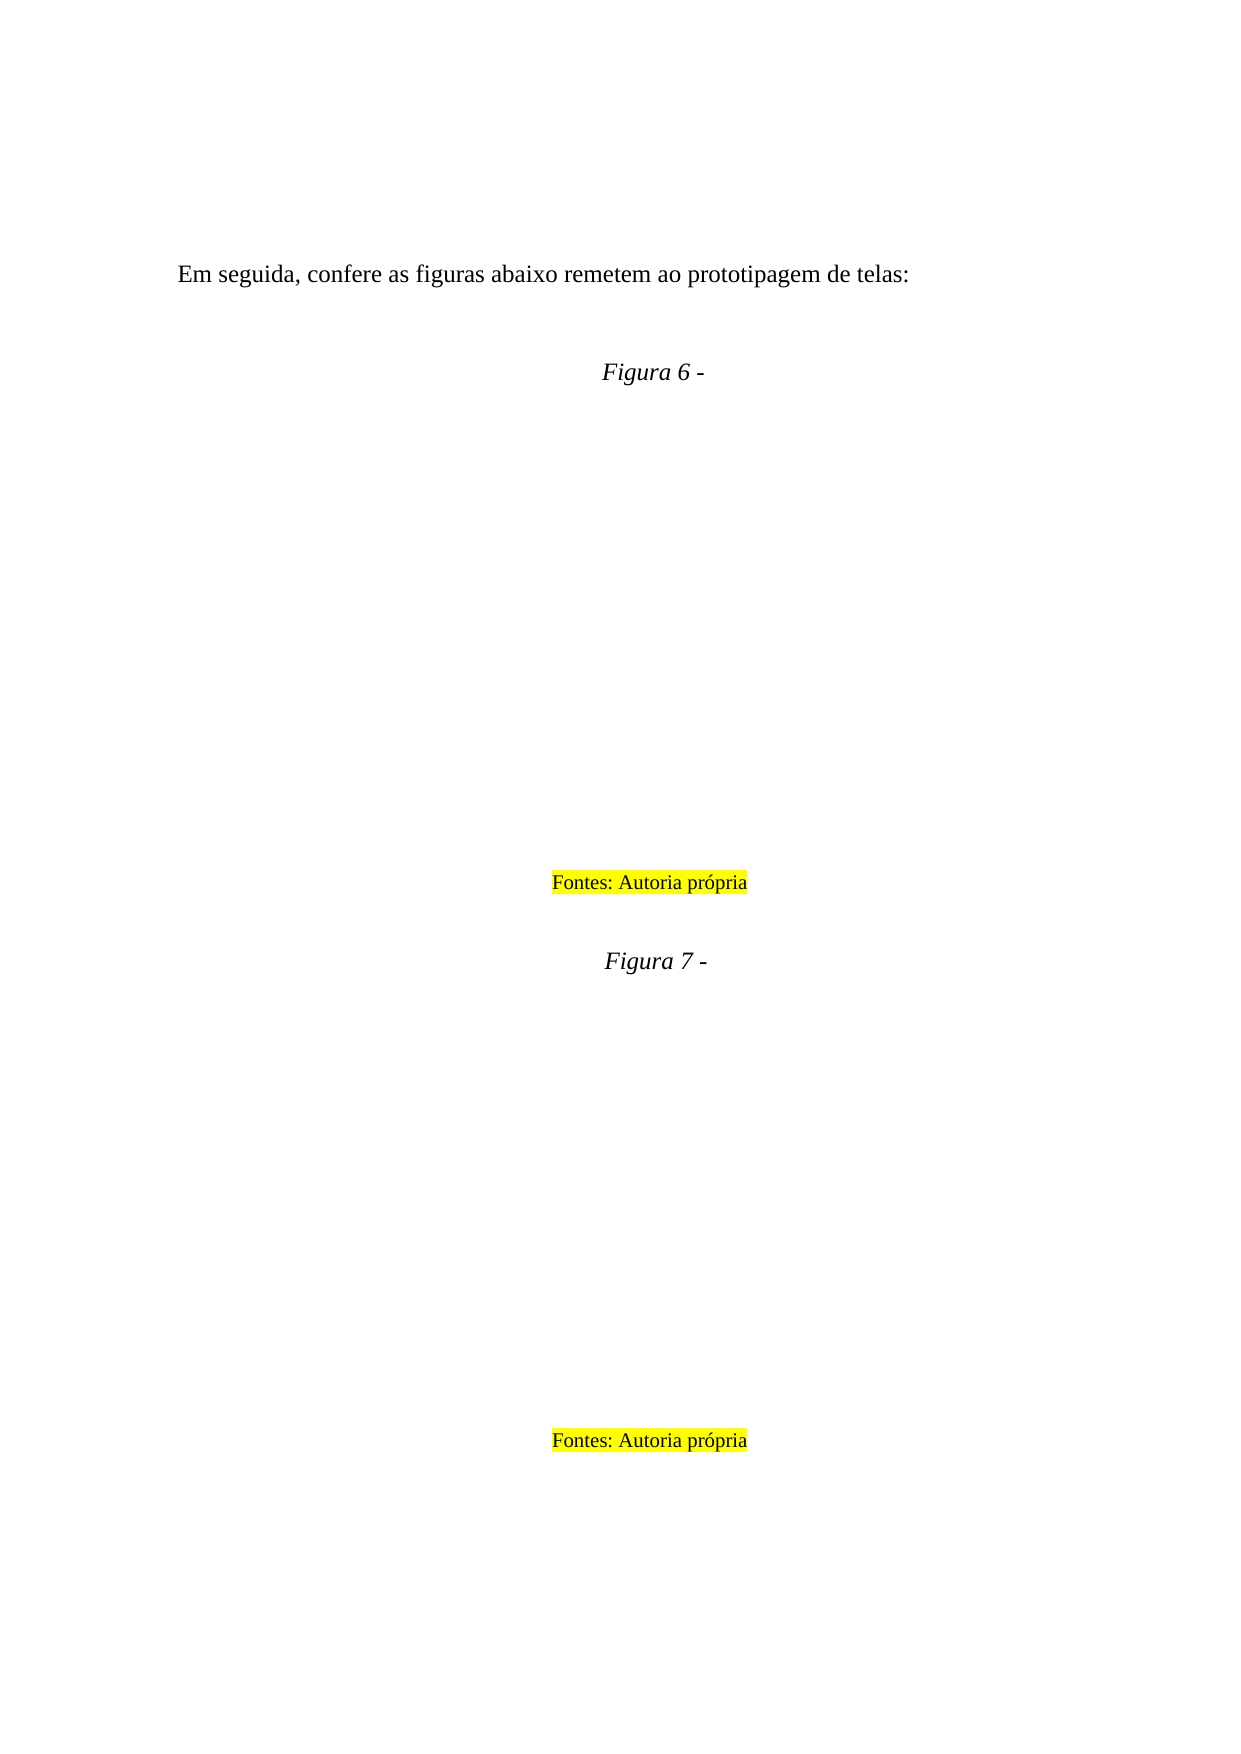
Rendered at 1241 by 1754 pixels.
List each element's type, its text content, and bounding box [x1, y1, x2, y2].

text Fontes: Autoria própria [177, 347, 1122, 894]
text Figura 7 - [301, 946, 1010, 975]
text Figura 6 - [271, 357, 1035, 386]
text Em seguida, confere as figuras abaixo remetem ao prototipagem de telas: [177, 259, 1122, 288]
text Fontes: Autoria própria [177, 912, 1122, 1452]
